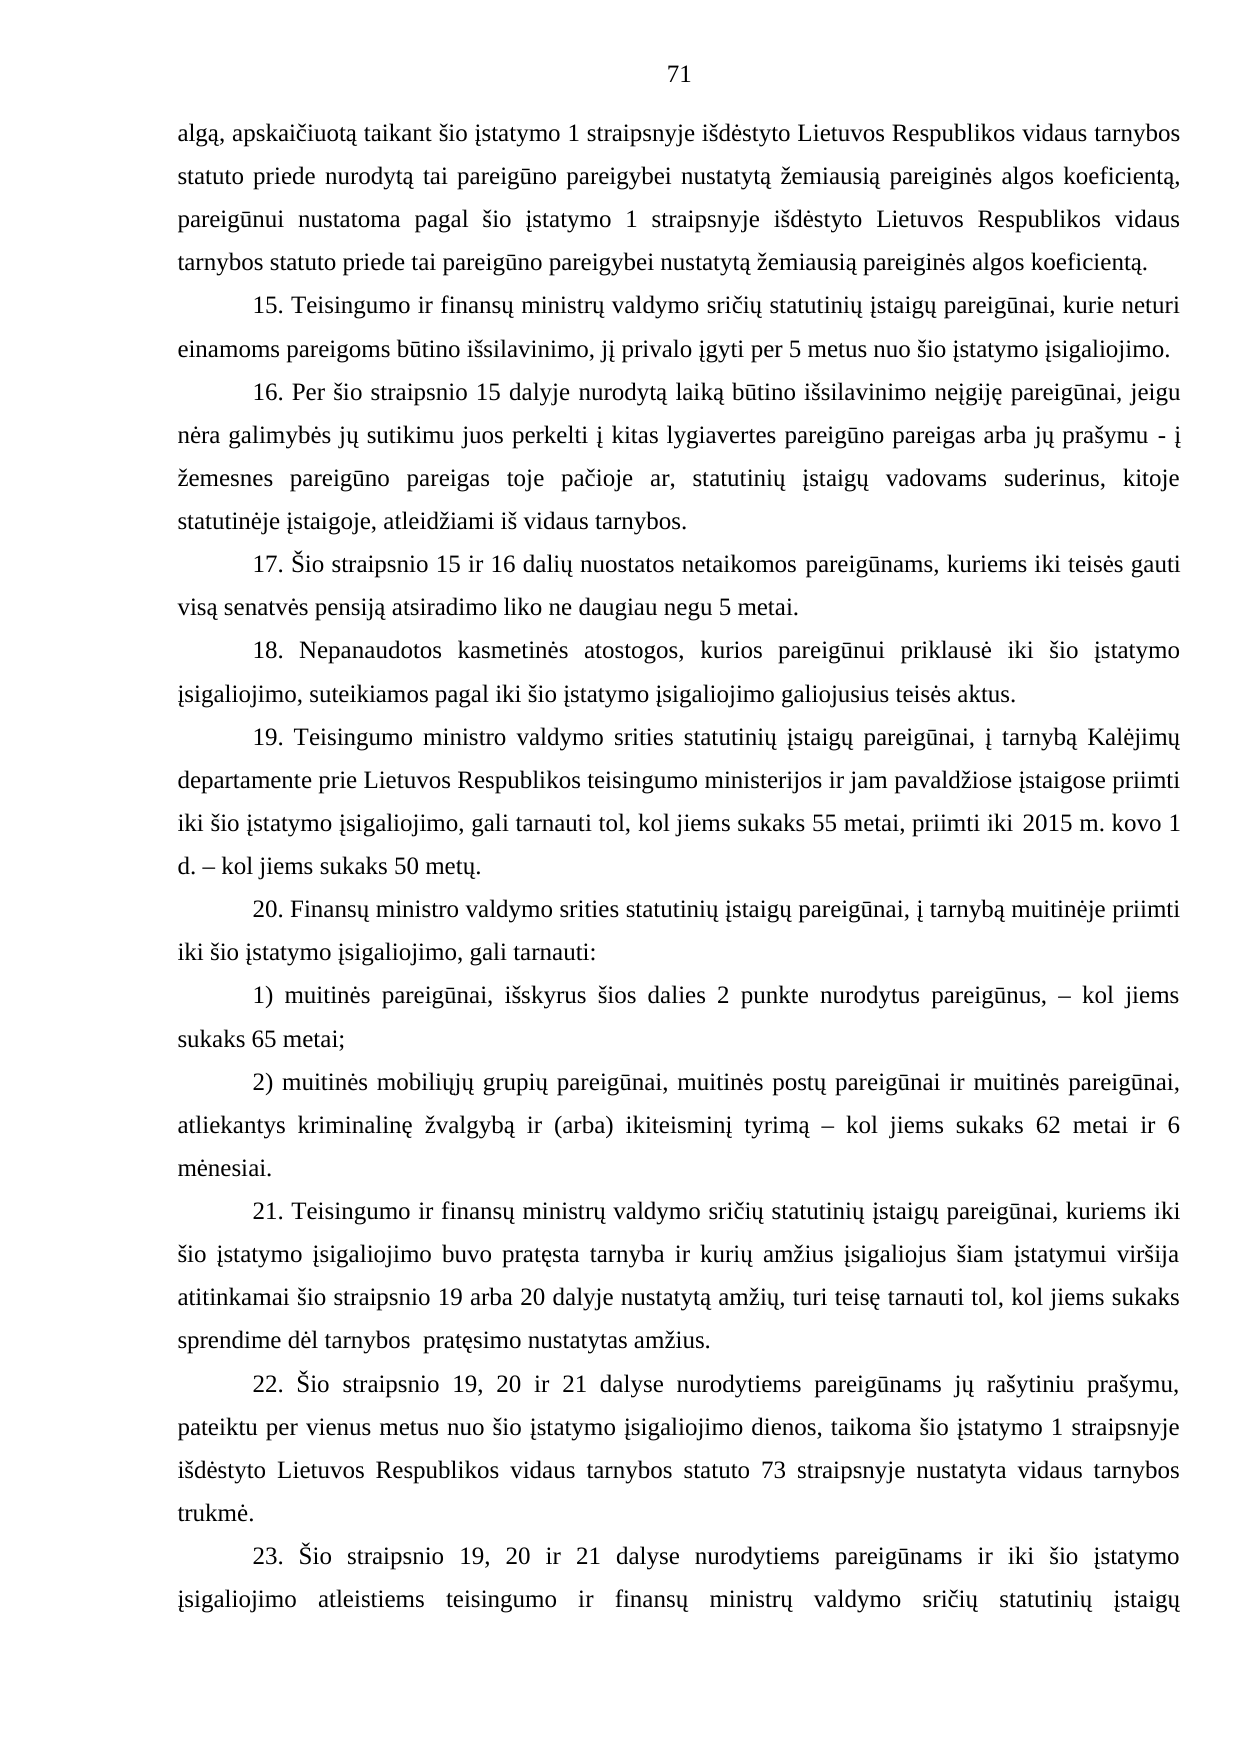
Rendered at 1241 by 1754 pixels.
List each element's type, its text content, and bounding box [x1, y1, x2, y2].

text 2) muitinės mobiliųjų grupių pareigūnai, muitinės postų pareigūnai ir muitinės pareigūnai, atliekantys kriminalinę žvalgybą ir (arba) ikiteisminį tyrimą – kol jiems sukaks 62 metai ir 6 mėnesiai. [177, 1067, 1181, 1182]
text algą, apskaičiuotą taikant šio įstatymo 1 straipsnyje išdėstyto Lietuvos Respublikos vidaus tarnybos statuto priede nurodytą tai pareigūno pareigybei nustatytą žemiausią pareiginės algos koeficientą, pareigūnui nustatoma pagal šio įstatymo 1 straipsnyje išdėstyto Lietuvos Respublikos vidaus tarnybos statuto priede tai pareigūno pareigybei nustatytą žemiausią pareiginės algos koeficientą. [177, 118, 1181, 276]
text 19. Teisingumo ministro valdymo srities statutinių įstaigų pareigūnai, į tarnybą Kalėjimų departamente prie Lietuvos Respublikos teisingumo ministerijos ir jam pavaldžiose įstaigose priimti iki šio įstatymo įsigaliojimo, gali tarnauti tol, kol jiems sukaks 55 metai, priimti iki 2015 m. kovo 1 d. – kol jiems sukaks 50 metų. [177, 722, 1181, 880]
text 17. Šio straipsnio 15 ir 16 dalių nuostatos netaikomos pareigūnams, kuriems iki teisės gauti visą senatvės pensiją atsiradimo liko ne daugiau negu 5 metai. [177, 549, 1181, 621]
text 21. Teisingumo ir finansų ministrų valdymo sričių statutinių įstaigų pareigūnai, kuriems iki šio įstatymo įsigaliojimo buvo pratęsta tarnyba ir kurių amžius įsigaliojus šiam įstatymui viršija atitinkamai šio straipsnio 19 arba 20 dalyje nustatytą amžių, turi teisę tarnauti tol, kol jiems sukaks sprendime dėl tarnybos pratęsimo nustatytas amžius. [177, 1196, 1181, 1354]
text 23. Šio straipsnio 19, 20 ir 21 dalyse nurodytiems pareigūnams ir iki šio įstatymo įsigaliojimo atleistiems teisingumo ir finansų ministrų valdymo sričių statutinių įstaigų [177, 1541, 1181, 1613]
text 22. Šio straipsnio 19, 20 ir 21 dalyse nurodytiems pareigūnams jų rašytiniu prašymu, pateiktu per vienus metus nuo šio įstatymo įsigaliojimo dienos, taikoma šio įstatymo 1 straipsnyje išdėstyto Lietuvos Respublikos vidaus tarnybos statuto 73 straipsnyje nustatyta vidaus tarnybos trukmė. [177, 1369, 1181, 1527]
text 1) muitinės pareigūnai, išskyrus šios dalies 2 punkte nurodytus pareigūnus, – kol jiems sukaks 65 metai; [177, 981, 1181, 1052]
text 16. Per šio straipsnio 15 dalyje nurodytą laiką būtino išsilavinimo neįgiję pareigūnai, jeigu nėra galimybės jų sutikimu juos perkelti į kitas lygiavertes pareigūno pareigas arba jų prašymu ‑ į žemesnes pareigūno pareigas toje pačioje ar, statutinių įstaigų vadovams suderinus, kitoje statutinėje įstaigoje, atleidžiami iš vidaus tarnybos. [177, 377, 1181, 535]
text 20. Finansų ministro valdymo srities statutinių įstaigų pareigūnai, į tarnybą muitinėje priimti iki šio įstatymo įsigaliojimo, gali tarnauti: [177, 894, 1181, 966]
text 15. Teisingumo ir finansų ministrų valdymo sričių statutinių įstaigų pareigūnai, kurie neturi einamoms pareigoms būtino išsilavinimo, jį privalo įgyti per 5 metus nuo šio įstatymo įsigaliojimo. [177, 291, 1181, 362]
text 18. Nepanaudotos kasmetinės atostogos, kurios pareigūnui priklausė iki šio įstatymo įsigaliojimo, suteikiamos pagal iki šio įstatymo įsigaliojimo galiojusius teisės aktus. [177, 636, 1181, 707]
